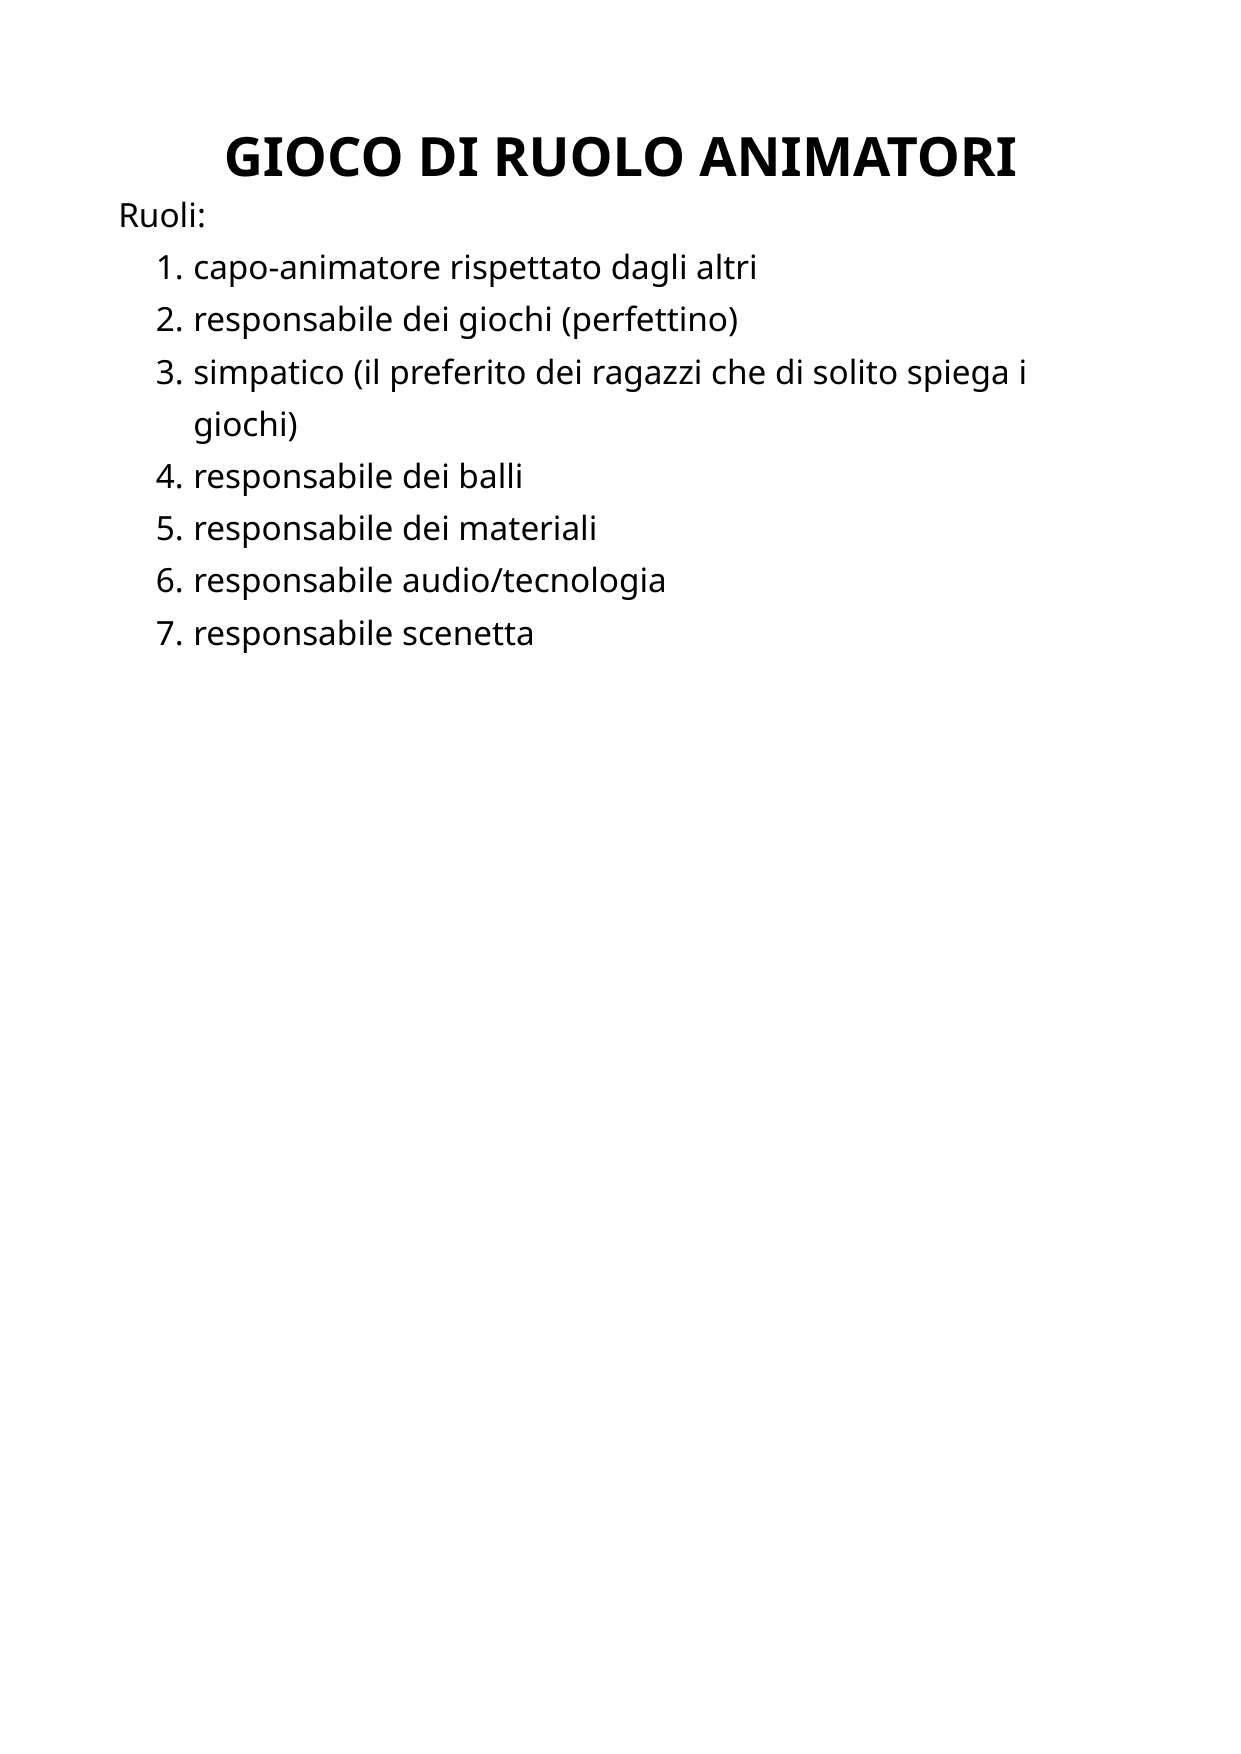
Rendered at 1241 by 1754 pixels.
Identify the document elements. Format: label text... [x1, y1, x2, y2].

list capo-animatore rispettato dagli altri [156, 244, 1122, 289]
list responsabile dei giochi (perfettino) [156, 296, 1122, 342]
list responsabile audio/tecnologia [156, 557, 1122, 603]
title GIOCO DI RUOLO ANIMATORI [118, 118, 1122, 192]
list simpatico (il preferito dei ragazzi che di solito spiega i giochi) [156, 348, 1122, 446]
list responsabile dei balli [156, 453, 1122, 498]
list responsabile scenetta [156, 609, 1122, 655]
text Ruoli: [118, 192, 1122, 237]
list responsabile dei materiali [156, 505, 1122, 550]
